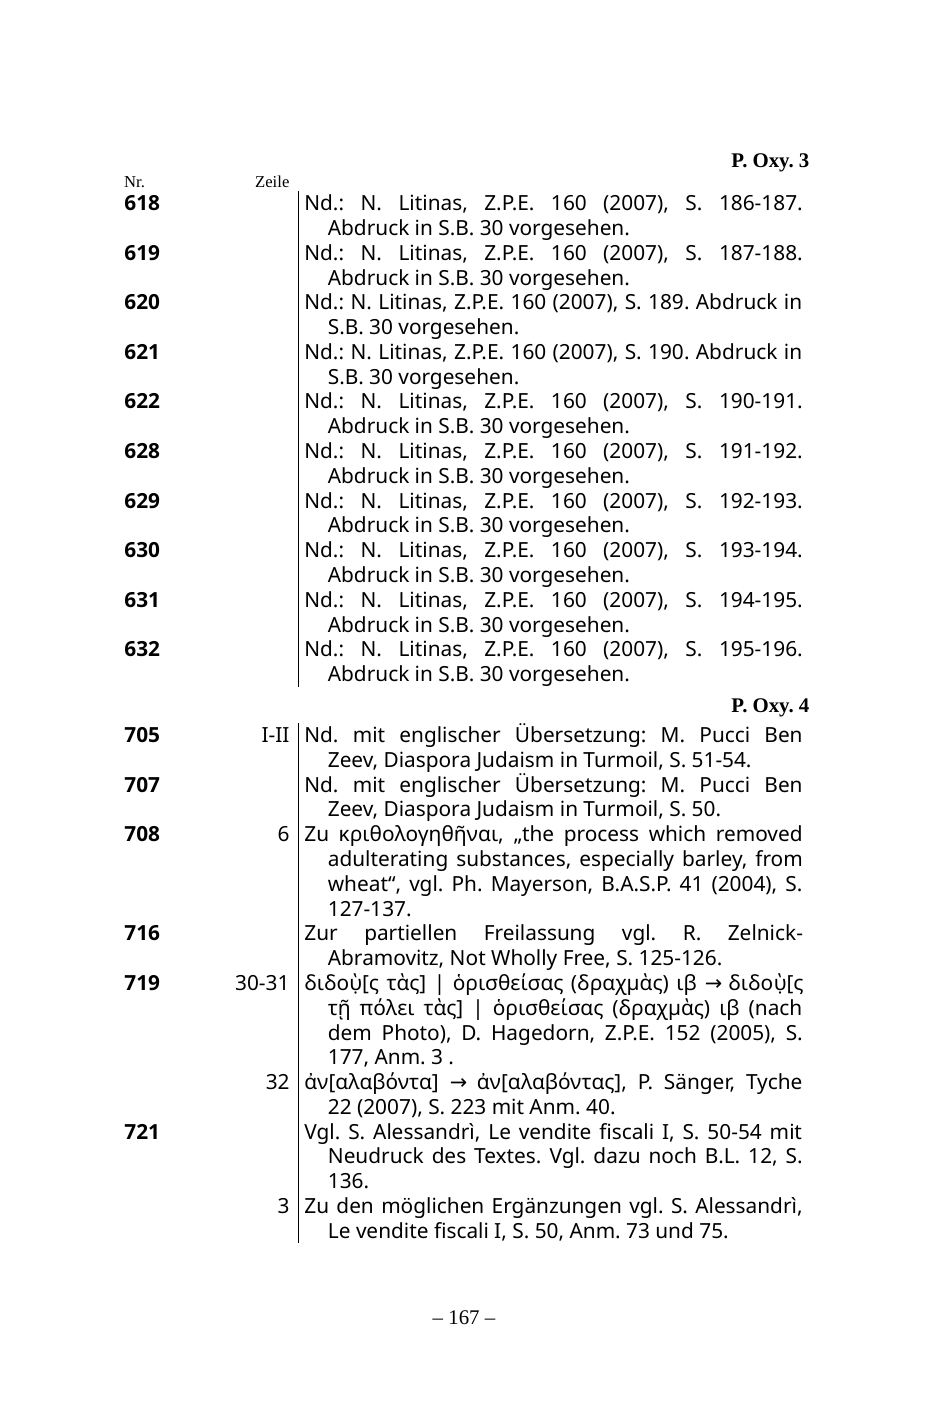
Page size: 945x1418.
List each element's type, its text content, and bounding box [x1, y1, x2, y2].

table_cell [118, 1194, 207, 1243]
table_cell 628 [118, 439, 298, 488]
table_header 705 [118, 723, 207, 772]
table_header I-II [207, 723, 298, 772]
table_cell Nd.: N. Litinas, Z.P.E. 160 (2007), S. 193-194. Abdruck in S.B. 30 vorgesehen. [299, 538, 809, 587]
table_cell Vgl. S. Alessandrì, Le vendite fiscali I, S. 50-54 mit Neudruck des Textes. Vgl. dazu noch B.L. 12, S. 136. [299, 1119, 809, 1194]
table_cell Nd.: N. Litinas, Z.P.E. 160 (2007), S. 195-196. Abdruck in S.B. 30 vorgesehen. [299, 637, 809, 687]
table_cell Nd.: N. Litinas, Z.P.E. 160 (2007), S. 191-192. Abdruck in S.B. 30 vorgesehen. [299, 439, 809, 488]
table_cell 622 [118, 389, 298, 439]
table_cell 6 [207, 822, 298, 921]
table_cell 708 [118, 822, 207, 921]
table_cell 707 [118, 772, 298, 822]
table_cell Zu den möglichen Ergänzungen vgl. S. Alessandrì, Le vendite fiscali I, S. 50, Anm. 73 und 75. [299, 1194, 809, 1243]
table_cell Nd.: N. Litinas, Z.P.E. 160 (2007), S. 192-193. Abdruck in S.B. 30 vorgesehen. [299, 488, 809, 538]
table_cell Zur partiellen Freilassung vgl. R. Zelnick-Abramovitz, Not Wholly Free, S. 125-126. [299, 921, 809, 971]
table_cell 630 [118, 538, 298, 587]
table_cell Nd.: N. Litinas, Z.P.E. 160 (2007), S. 189. Abdruck in S.B. 30 vorgesehen. [299, 290, 809, 339]
table_header Nd. mit englischer Übersetzung: M. Pucci Ben Zeev, Diaspora Judaism in Turmoil, S. 51-54. [299, 723, 809, 772]
table_cell Nd.: N. Litinas, Z.P.E. 160 (2007), S. 187-188. Abdruck in S.B. 30 vorgesehen. [299, 240, 809, 290]
table_cell 620 [118, 290, 298, 339]
table_cell 621 [118, 340, 298, 389]
table_cell 719 [118, 971, 207, 1070]
table_cell 32 [207, 1070, 298, 1119]
table_cell Nd.: N. Litinas, Z.P.E. 160 (2007), S. 194-195. Abdruck in S.B. 30 vorgesehen. [299, 588, 809, 637]
table_cell Nd.: N. Litinas, Z.P.E. 160 (2007), S. 190. Abdruck in S.B. 30 vorgesehen. [299, 340, 809, 389]
table_cell 716 [118, 921, 298, 971]
table_cell 3 [207, 1194, 298, 1243]
table_cell Nd. mit englischer Übersetzung: M. Pucci Ben Zeev, Diaspora Judaism in Turmoil, S. 50. [299, 772, 809, 822]
table_cell 618 [118, 191, 298, 240]
table_cell 721 [118, 1119, 298, 1194]
table_cell 631 [118, 588, 298, 637]
table_cell Nd.: N. Litinas, Z.P.E. 160 (2007), S. 186-187. Abdruck in S.B. 30 vorgesehen. [299, 191, 809, 240]
table_cell ἀν[αλαβόντα] → ἀν[αλαβόντας], P. Sänger, Tyche 22 (2007), S. 223 mit Anm. 40. [299, 1070, 809, 1119]
table_cell [118, 1070, 207, 1119]
table_cell Nd.: N. Litinas, Z.P.E. 160 (2007), S. 190-191. Abdruck in S.B. 30 vorgesehen. [299, 389, 809, 439]
table_cell 619 [118, 240, 298, 290]
table_cell 632 [118, 637, 298, 687]
table_cell 629 [118, 488, 298, 538]
table_cell διδοὺ̣[ς τὰς] | ὁρισθείσας (δραχμὰς) ιβ → διδοὺ̣[ς τῇ πόλει τὰς] | ὁρισθείσας (δραχμὰς) ιβ (nach dem Photo), D. Hagedorn, Z.P.E. 152 (2005), S. 177, Anm. 3 . [299, 971, 809, 1070]
subtitle P. Oxy. 4 [118, 693, 809, 717]
table_cell Zu κριθολογηθῆναι, „the process which removed adulterating substances, especially barley, from wheat“, vgl. Ph. Mayerson, B.A.S.P. 41 (2004), S. 127-137. [299, 822, 809, 921]
table_cell 30-31 [207, 971, 298, 1070]
